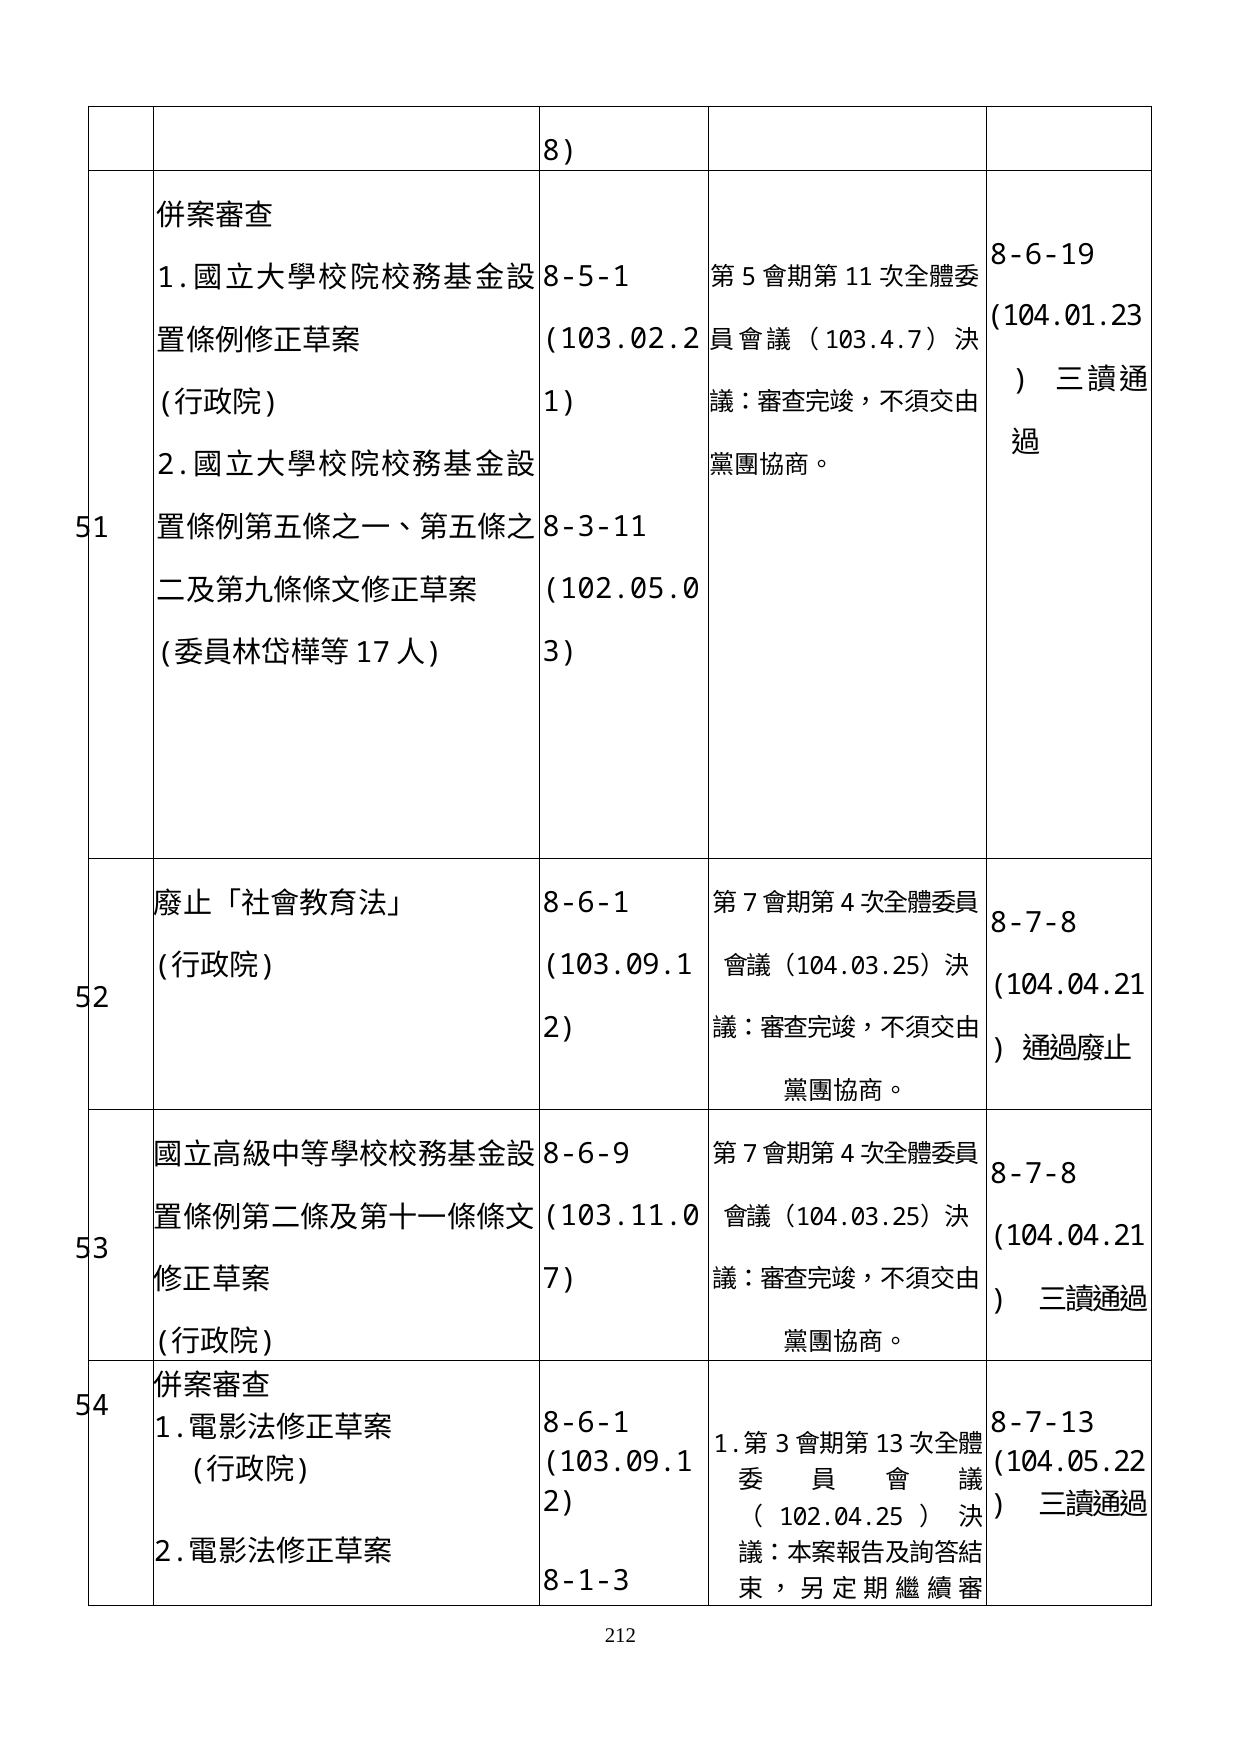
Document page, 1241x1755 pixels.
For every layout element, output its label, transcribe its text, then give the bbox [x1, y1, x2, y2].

table_cell [154, 107, 539, 169]
table_cell 8-6-9 (103.11.07) [540, 1110, 708, 1360]
table_cell [89, 171, 153, 858]
table_cell 第7會期第4次全體委員會議（104.03.25）決議：審查完竣，不須交由黨團協商。 [709, 859, 986, 1109]
table_cell [987, 107, 1151, 169]
table_cell 8-6-1 (103.09.12) 8-1-3 [540, 1361, 708, 1605]
table_cell 8-7-13 (104.05.22) 三讀通過 [987, 1361, 1151, 1605]
table_cell [89, 107, 153, 169]
table_cell 併案審查 1.電影法修正草案 (行政院) 2.電影法修正草案 [154, 1361, 539, 1605]
table_cell 8-6-19 (104.01.23) 三讀通過 [987, 171, 1151, 858]
table_cell 1.第3會期第13次全體委員會議（102.04.25）決議：本案報告及詢答結束，另定期繼續審 [709, 1361, 986, 1605]
table_cell [709, 107, 986, 169]
table_cell 第7會期第4次全體委員會議（104.03.25）決議：審查完竣，不須交由黨團協商。 [709, 1110, 986, 1360]
table_cell 第5會期第11次全體委員會議（103.4.7）決議：審查完竣，不須交由黨團協商。 [709, 171, 986, 858]
table_cell 併案審查 1.國立大學校院校務基金設置條例修正草案 (行政院) 2.國立大學校院校務基金設置條例第五條之一、第五條之二及第九條條文修正草案 (委員林岱樺等17人) [154, 171, 539, 858]
table_cell [89, 859, 153, 1109]
table_cell 8-7-8 (104.04.21) 三讀通過 [987, 1110, 1151, 1360]
table_cell 廢止「社會教育法」 (行政院) [154, 859, 539, 1109]
table_cell 8-5-1 (103.02.21) 8-3-11 (102.05.03) [540, 171, 708, 858]
table_cell 8-6-1 (103.09.12) [540, 859, 708, 1109]
table_cell 國立高級中等學校校務基金設置條例第二條及第十一條條文修正草案 (行政院) [154, 1110, 539, 1360]
table_cell [89, 1361, 153, 1605]
table_cell [89, 1110, 153, 1360]
table_cell 8) [540, 107, 708, 169]
table_cell 8-7-8 (104.04.21) 通過廢止 [987, 859, 1151, 1109]
